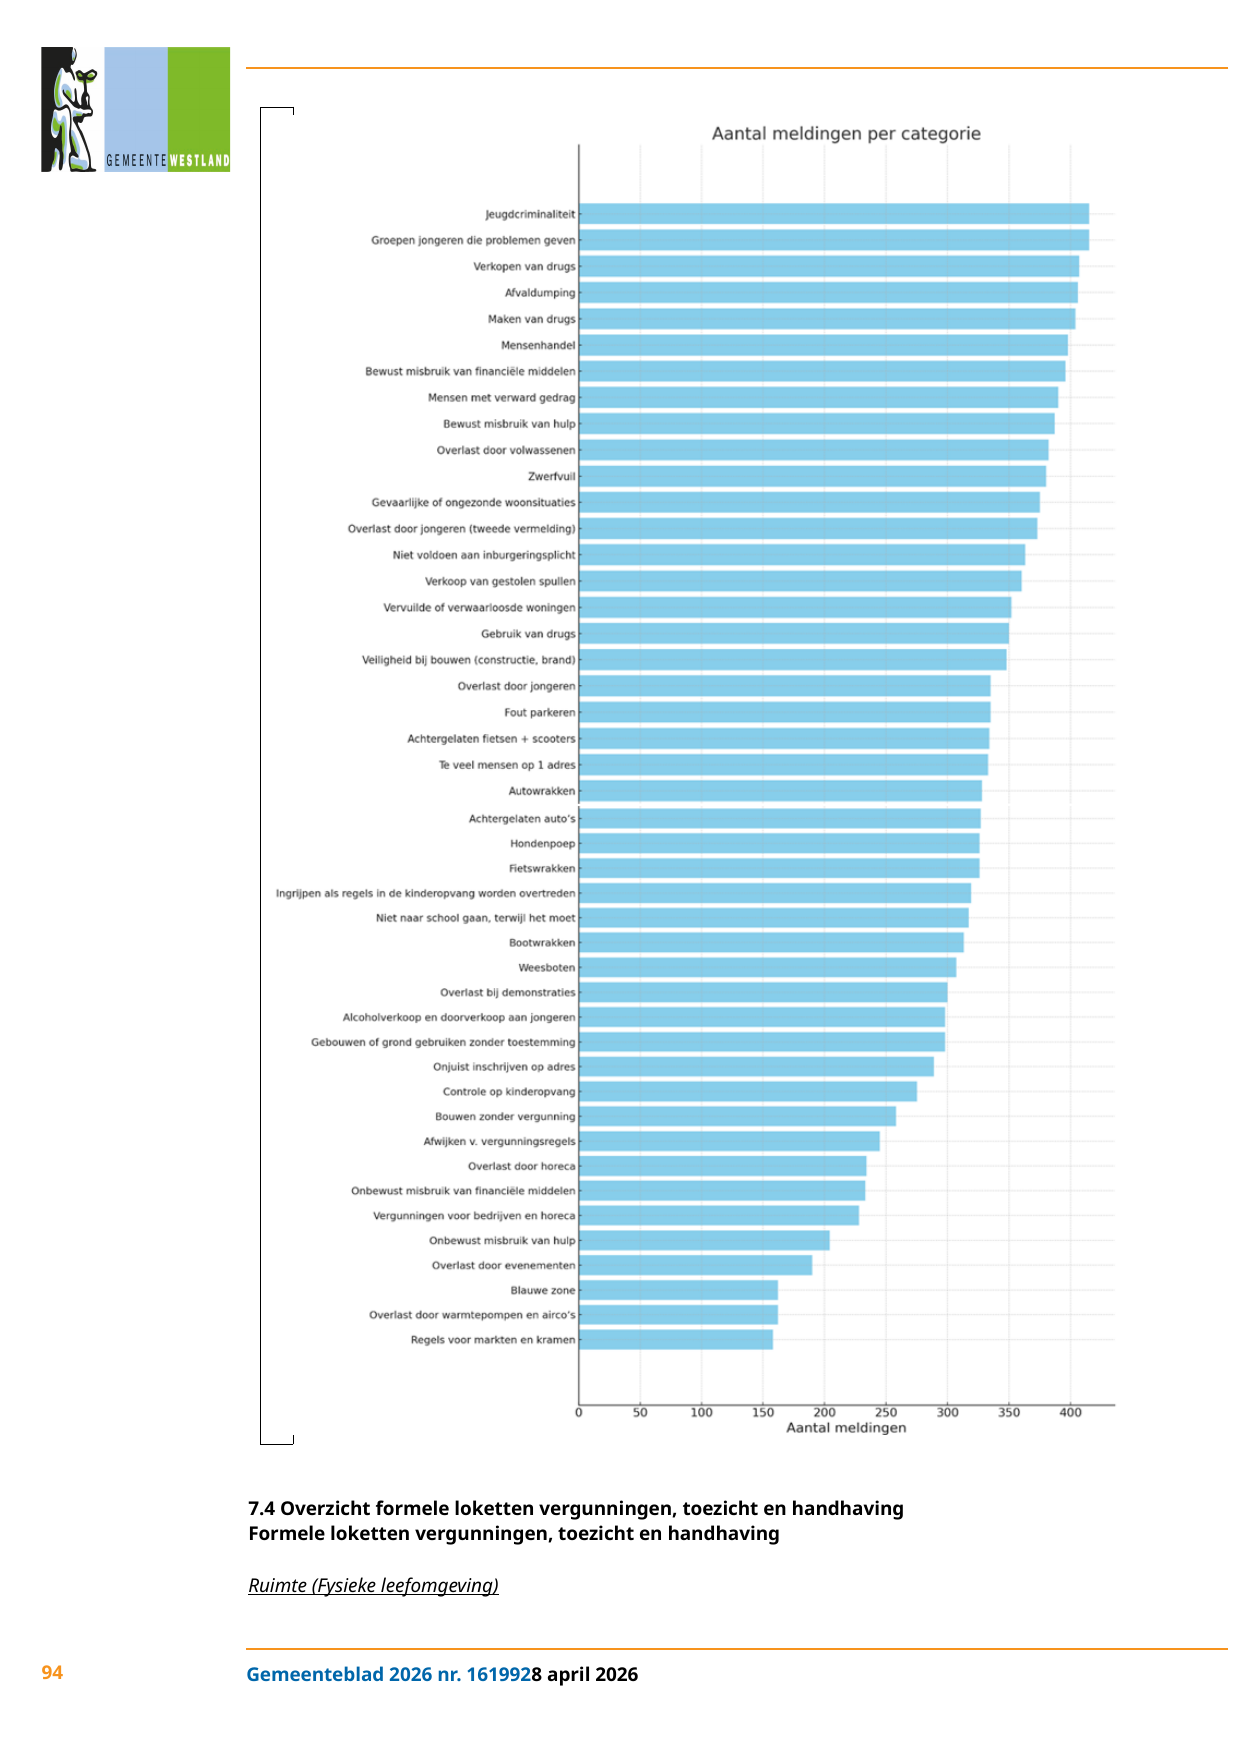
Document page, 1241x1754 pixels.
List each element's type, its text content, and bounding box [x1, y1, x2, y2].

table_cell [248, 1546, 1152, 1572]
picture [268, 115, 1125, 1435]
table_cell Ruimte (Fysieke leefomgeving) [248, 1572, 1152, 1598]
table_header Formele loketten vergunningen, toezicht en handhaving [248, 1521, 1152, 1546]
picture [41, 47, 231, 172]
text 7.4 Overzicht formele loketten vergunningen, toezicht en handhaving [248, 1495, 1152, 1521]
